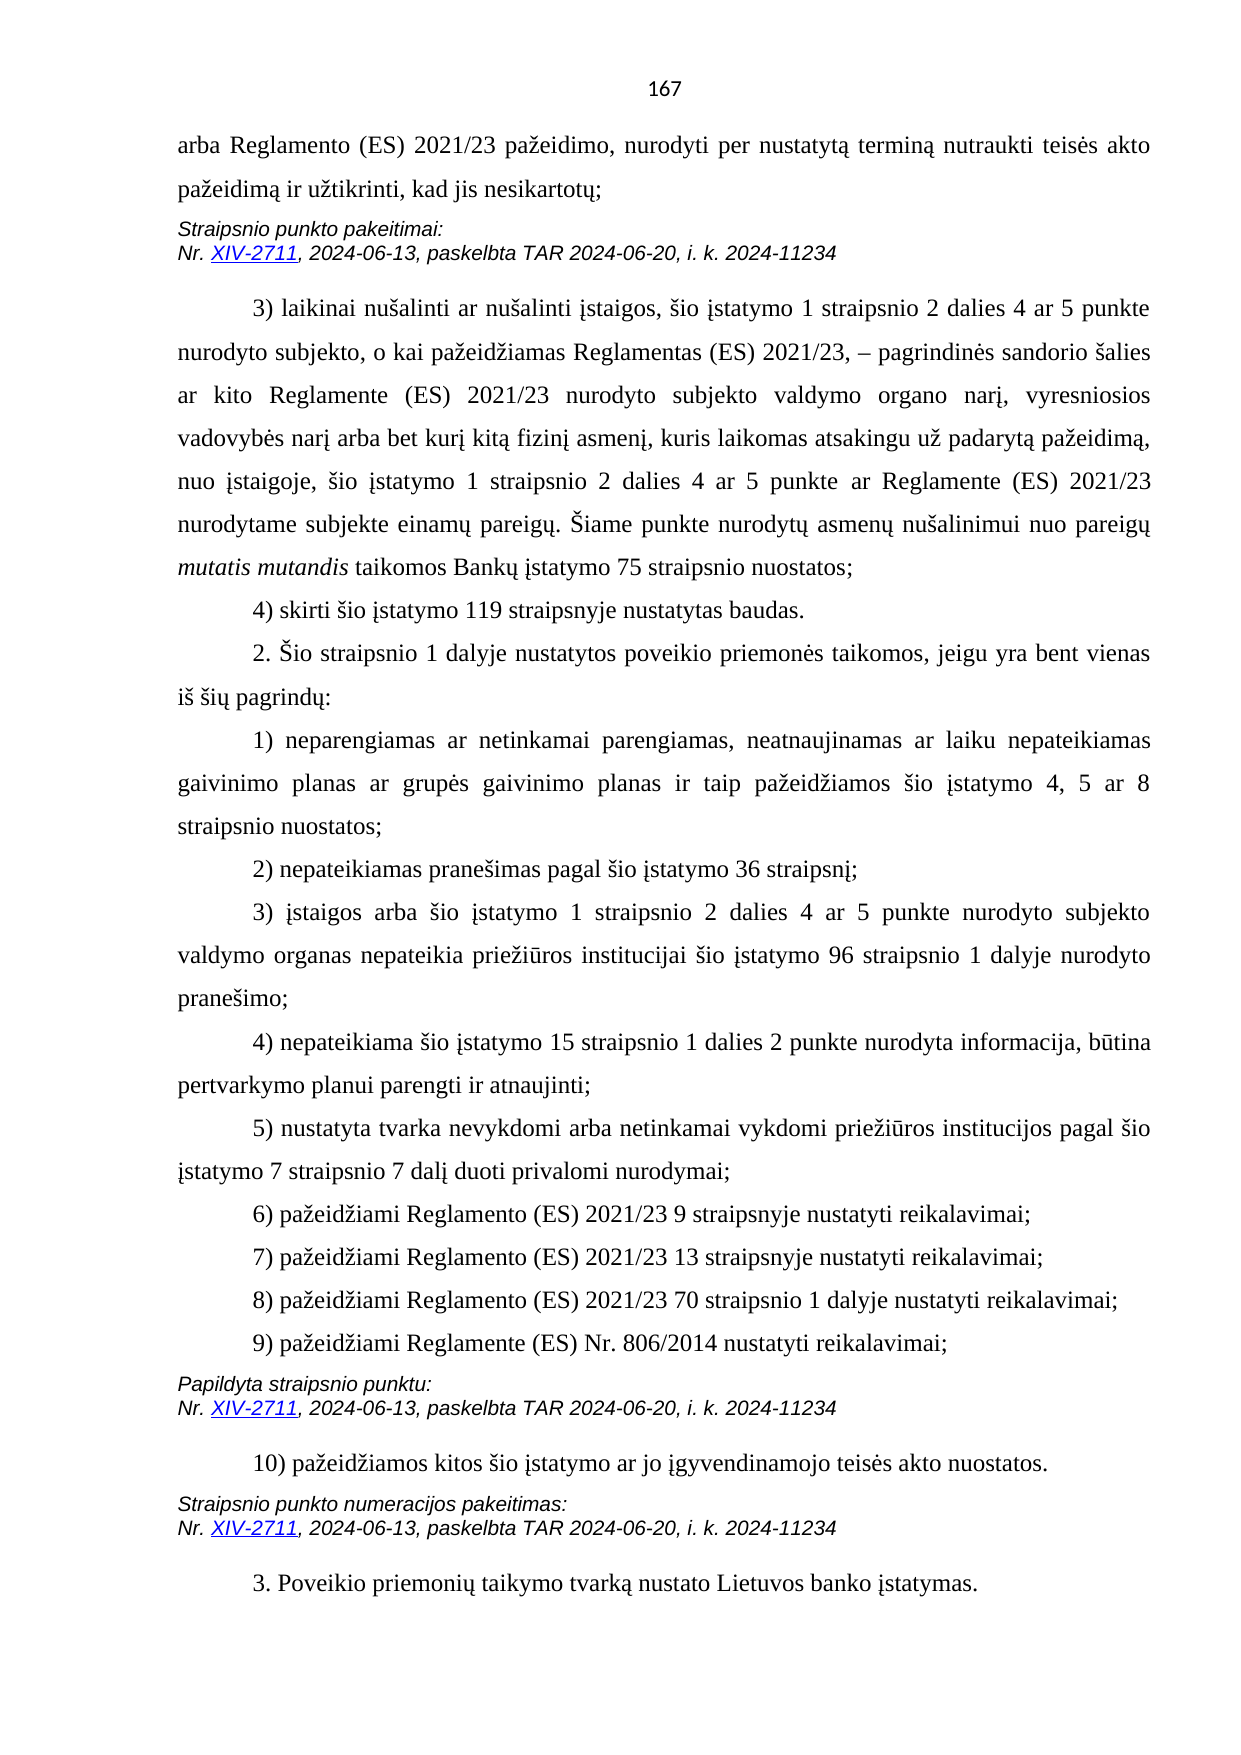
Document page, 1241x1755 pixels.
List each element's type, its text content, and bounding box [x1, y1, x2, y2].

text Nr. XIV-2711, 2024-06-13, paskelbta TAR 2024-06-20, i. k. 2024-11234 [177, 1515, 1152, 1539]
text 6) pažeidžiami Reglamento (ES) 2021/23 9 straipsnyje nustatyti reikalavimai; [177, 1199, 1152, 1228]
text 5) nustatyta tvarka nevykdomi arba netinkamai vykdomi priežiūros institucijos pagal šio įstatymo 7 straipsnio 7 dalį duoti privalomi nurodymai; [177, 1113, 1152, 1185]
text 2. Šio straipsnio 1 dalyje nustatytos poveikio priemonės taikomos, jeigu yra bent vienas iš šių pagrindų: [177, 638, 1152, 710]
text 4) skirti šio įstatymo 119 straipsnyje nustatytas baudas. [177, 595, 1152, 624]
text 7) pažeidžiami Reglamento (ES) 2021/23 13 straipsnyje nustatyti reikalavimai; [177, 1242, 1152, 1271]
text 3. Poveikio priemonių taikymo tvarką nustato Lietuvos banko įstatymas. [177, 1568, 1152, 1597]
text 3) įstaigos arba šio įstatymo 1 straipsnio 2 dalies 4 ar 5 punkte nurodyto subjekto valdymo organas nepateikia priežiūros institucijai šio įstatymo 96 straipsnio 1 dalyje nurodyto pranešimo; [177, 897, 1152, 1012]
text arba Reglamento (ES) 2021/23 pažeidimo, nurodyti per nustatytą terminą nutraukti teisės akto pažeidimą ir užtikrinti, kad jis nesikartotų; [177, 131, 1152, 202]
text 2) nepateikiamas pranešimas pagal šio įstatymo 36 straipsnį; [177, 854, 1152, 883]
text Straipsnio punkto numeracijos pakeitimas: [177, 1491, 1152, 1515]
text Straipsnio punkto pakeitimai: [177, 217, 1152, 241]
text Papildyta straipsnio punktu: [177, 1372, 1152, 1396]
text 1) neparengiamas ar netinkamai parengiamas, neatnaujinamas ar laiku nepateikiamas gaivinimo planas ar grupės gaivinimo planas ir taip pažeidžiamos šio įstatymo 4, 5 ar 8 straipsnio nuostatos; [177, 725, 1152, 840]
text 8) pažeidžiami Reglamento (ES) 2021/23 70 straipsnio 1 dalyje nustatyti reikalavimai; [177, 1285, 1152, 1314]
text 4) nepateikiama šio įstatymo 15 straipsnio 1 dalies 2 punkte nurodyta informacija, būtina pertvarkymo planui parengti ir atnaujinti; [177, 1027, 1152, 1098]
text Nr. XIV-2711, 2024-06-13, paskelbta TAR 2024-06-20, i. k. 2024-11234 [177, 1396, 1152, 1419]
text Nr. XIV-2711, 2024-06-13, paskelbta TAR 2024-06-20, i. k. 2024-11234 [177, 241, 1152, 265]
text 9) pažeidžiami Reglamente (ES) Nr. 806/2014 nustatyti reikalavimai; [177, 1328, 1152, 1357]
text 10) pažeidžiamos kitos šio įstatymo ar jo įgyvendinamojo teisės akto nuostatos. [177, 1448, 1152, 1477]
text 3) laikinai nušalinti ar nušalinti įstaigos, šio įstatymo 1 straipsnio 2 dalies 4 ar 5 punkte nurodyto subjekto, o kai pažeidžiamas Reglamentas (ES) 2021/23, – pagrindinės sandorio šalies ar kito Reglamente (ES) 2021/23 nurodyto subjekto valdymo organo narį, vyresniosios vadovybės narį arba bet kurį kitą fizinį asmenį, kuris laikomas atsakingu už padarytą pažeidimą, nuo įstaigoje, šio įstatymo 1 straipsnio 2 dalies 4 ar 5 punkte ar Reglamente (ES) 2021/23 nurodytame subjekte einamų pareigų. Šiame punkte nurodytų asmenų nušalinimui nuo pareigų mutatis mutandis taikomos Bankų įstatymo 75 straipsnio nuostatos; [177, 293, 1152, 581]
